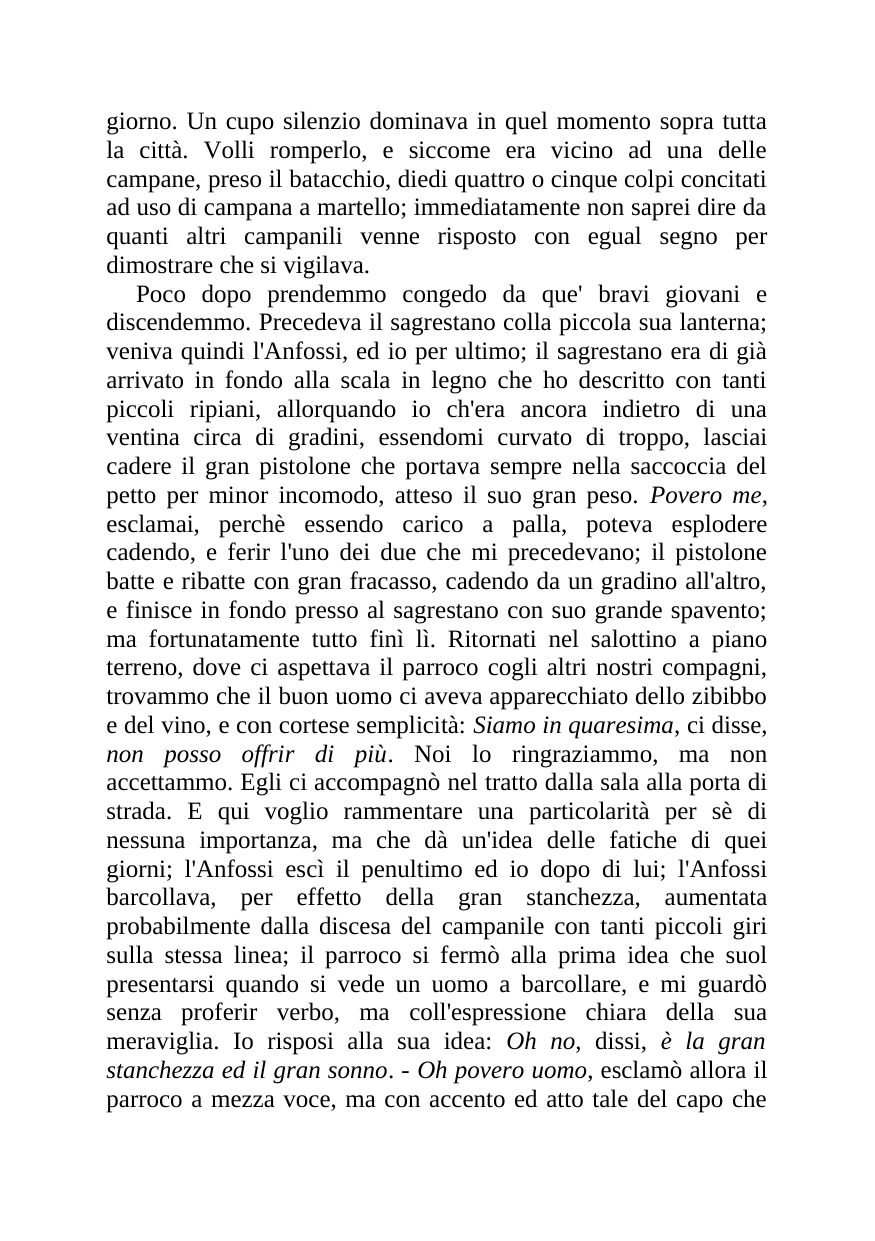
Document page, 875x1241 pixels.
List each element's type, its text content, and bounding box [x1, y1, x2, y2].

text Poco dopo prendemmo congedo da que' bravi giovani e discendemmo. Precedeva il sagrestano colla piccola sua lanterna; veniva quindi l'Anfossi, ed io per ultimo; il sagrestano era di già arrivato in fondo alla scala in legno che ho descritto con tanti piccoli ripiani, allorquando io ch'era ancora indietro di una ventina circa di gradini, essendomi curvato di troppo, lasciai cadere il gran pistolone che portava sempre nella saccoccia del petto per minor incomodo, atteso il suo gran peso. Povero me, esclamai, perchè essendo carico a palla, poteva esplodere cadendo, e ferir l'uno dei due che mi precedevano; il pistolone batte e ribatte con gran fracasso, cadendo da un gradino all'altro, e finisce in fondo presso al sagrestano con suo grande spavento; ma fortunatamente tutto finì lì. Ritornati nel salottino a piano terreno, dove ci aspettava il parroco cogli altri nostri compagni, trovammo che il buon uomo ci aveva apparecchiato dello zibibbo e del vino, e con cortese semplicità: Siamo in quaresima, ci disse, non posso offrir di più. Noi lo ringraziammo, ma non accettammo. Egli ci accompagnò nel tratto dalla sala alla porta di strada. E qui voglio rammentare una particolarità per sè di nessuna importanza, ma che dà un'idea delle fatiche di quei giorni; l'Anfossi escì il penultimo ed io dopo di lui; l'Anfossi barcollava, per effetto della gran stanchezza, aumentata probabilmente dalla discesa del campanile con tanti piccoli giri sulla stessa linea; il parroco si fermò alla prima idea che suol presentarsi quando si vede un uomo a barcollare, e mi guardò senza proferir verbo, ma coll'espressione chiara della sua meraviglia. Io risposi alla sua idea: Oh no, dissi, è la gran stanchezza ed il gran sonno. - Oh povero uomo, esclamò allora il parroco a mezza voce, ma con accento ed atto tale del capo che [106, 279, 768, 1112]
text giorno. Un cupo silenzio dominava in quel momento sopra tutta la città. Volli romperlo, e siccome era vicino ad una delle campane, preso il batacchio, diedi quattro o cinque colpi concitati ad uso di campana a martello; immediatamente non saprei dire da quanti altri campanili venne risposto con egual segno per dimostrare che si vigilava. [106, 106, 768, 279]
